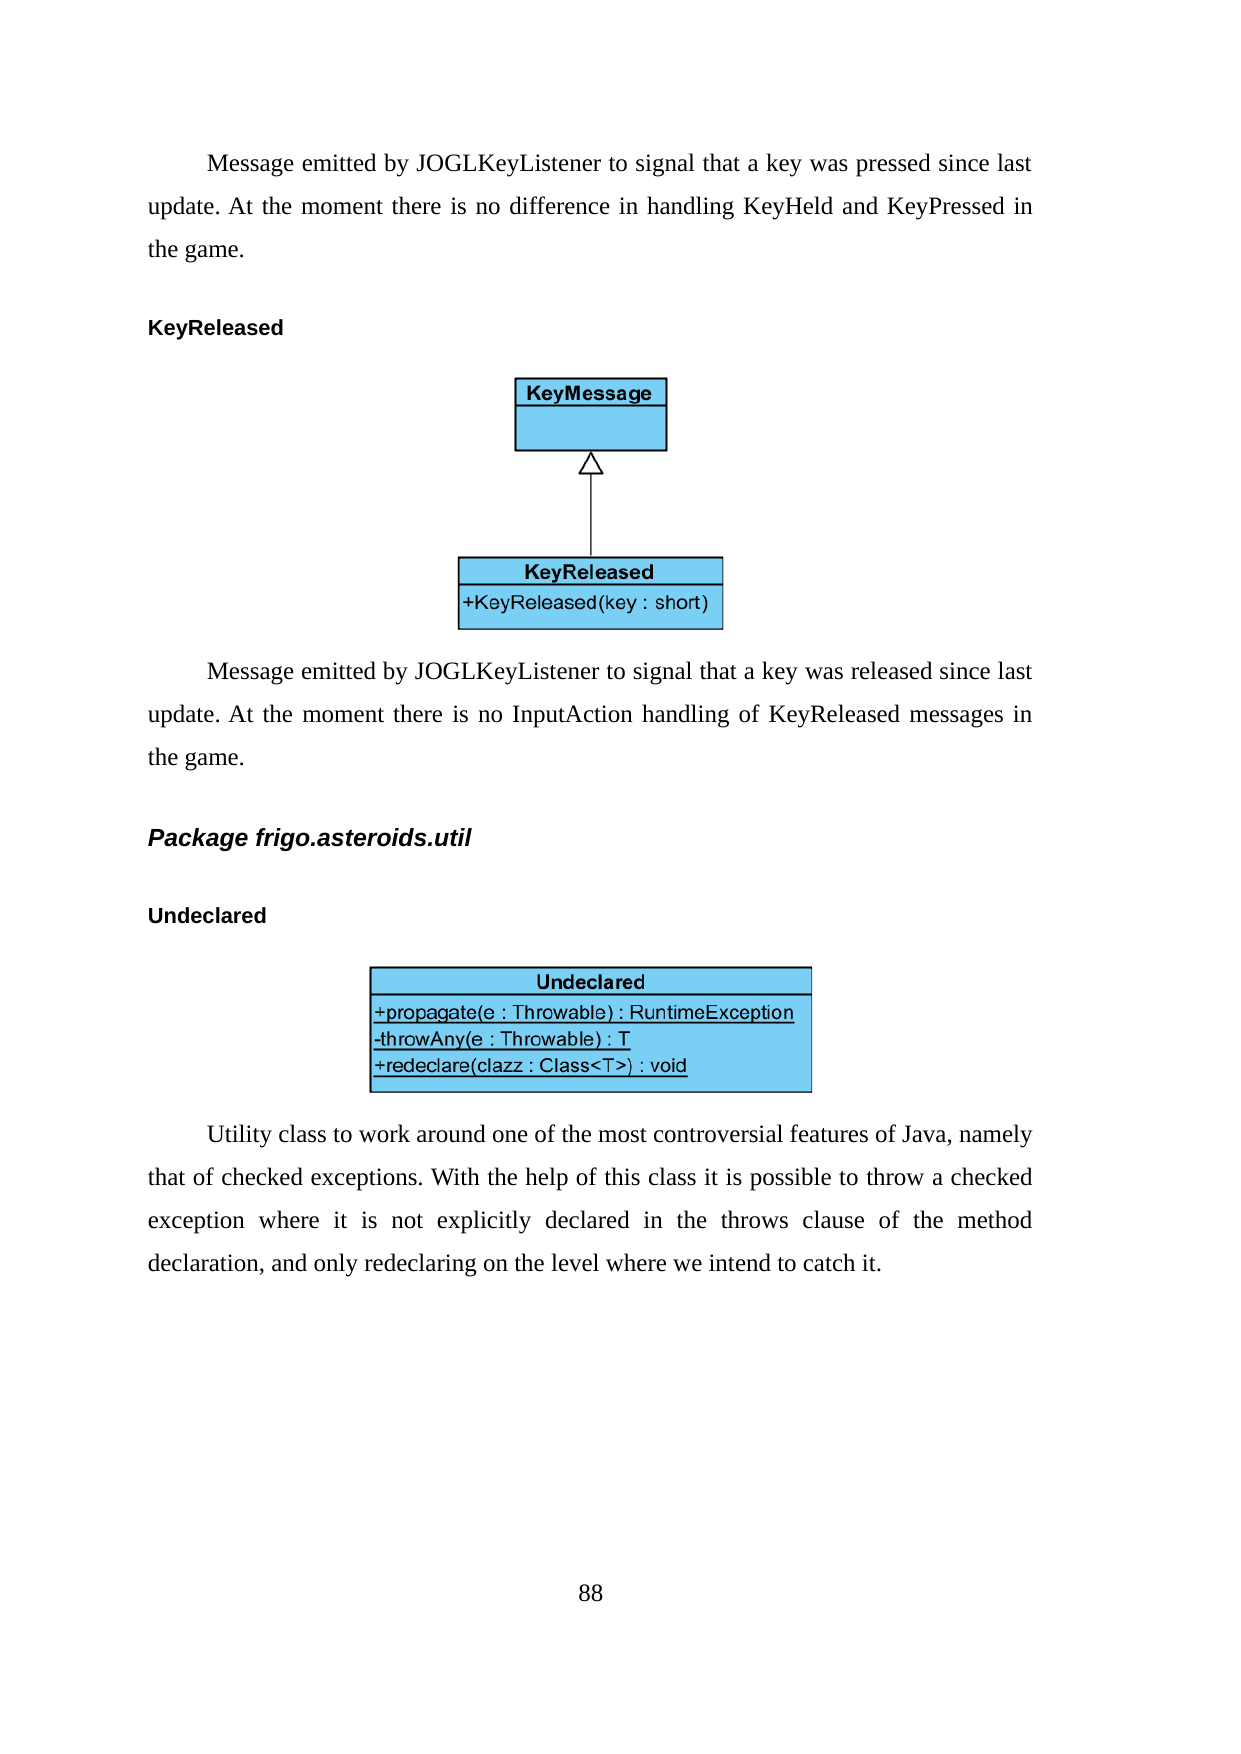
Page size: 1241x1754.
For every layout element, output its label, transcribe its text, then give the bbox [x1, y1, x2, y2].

text Message emitted by JOGLKeyListener to signal that a key was released since last update. At the moment there is no InputAction handling of KeyReleased messages in the game. [148, 656, 1033, 771]
picture [369, 966, 813, 1093]
subtitle Package frigo.asteroids.util [148, 823, 1033, 852]
picture [457, 377, 724, 630]
text Utility class to work around one of the most controversial features of Java, namely that of checked exceptions. With the help of this class it is possible to throw a checked exception where it is not explicitly declared in the throws clause of the method declaration, and only redeclaring on the level where we intend to catch it. [148, 1119, 1033, 1277]
subtitle KeyReleased [148, 314, 1033, 340]
subtitle Undeclared [148, 903, 1033, 929]
text Message emitted by JOGLKeyListener to signal that a key was pressed since last update. At the moment there is no difference in handling KeyHeld and KeyPressed in the game. [148, 148, 1033, 263]
